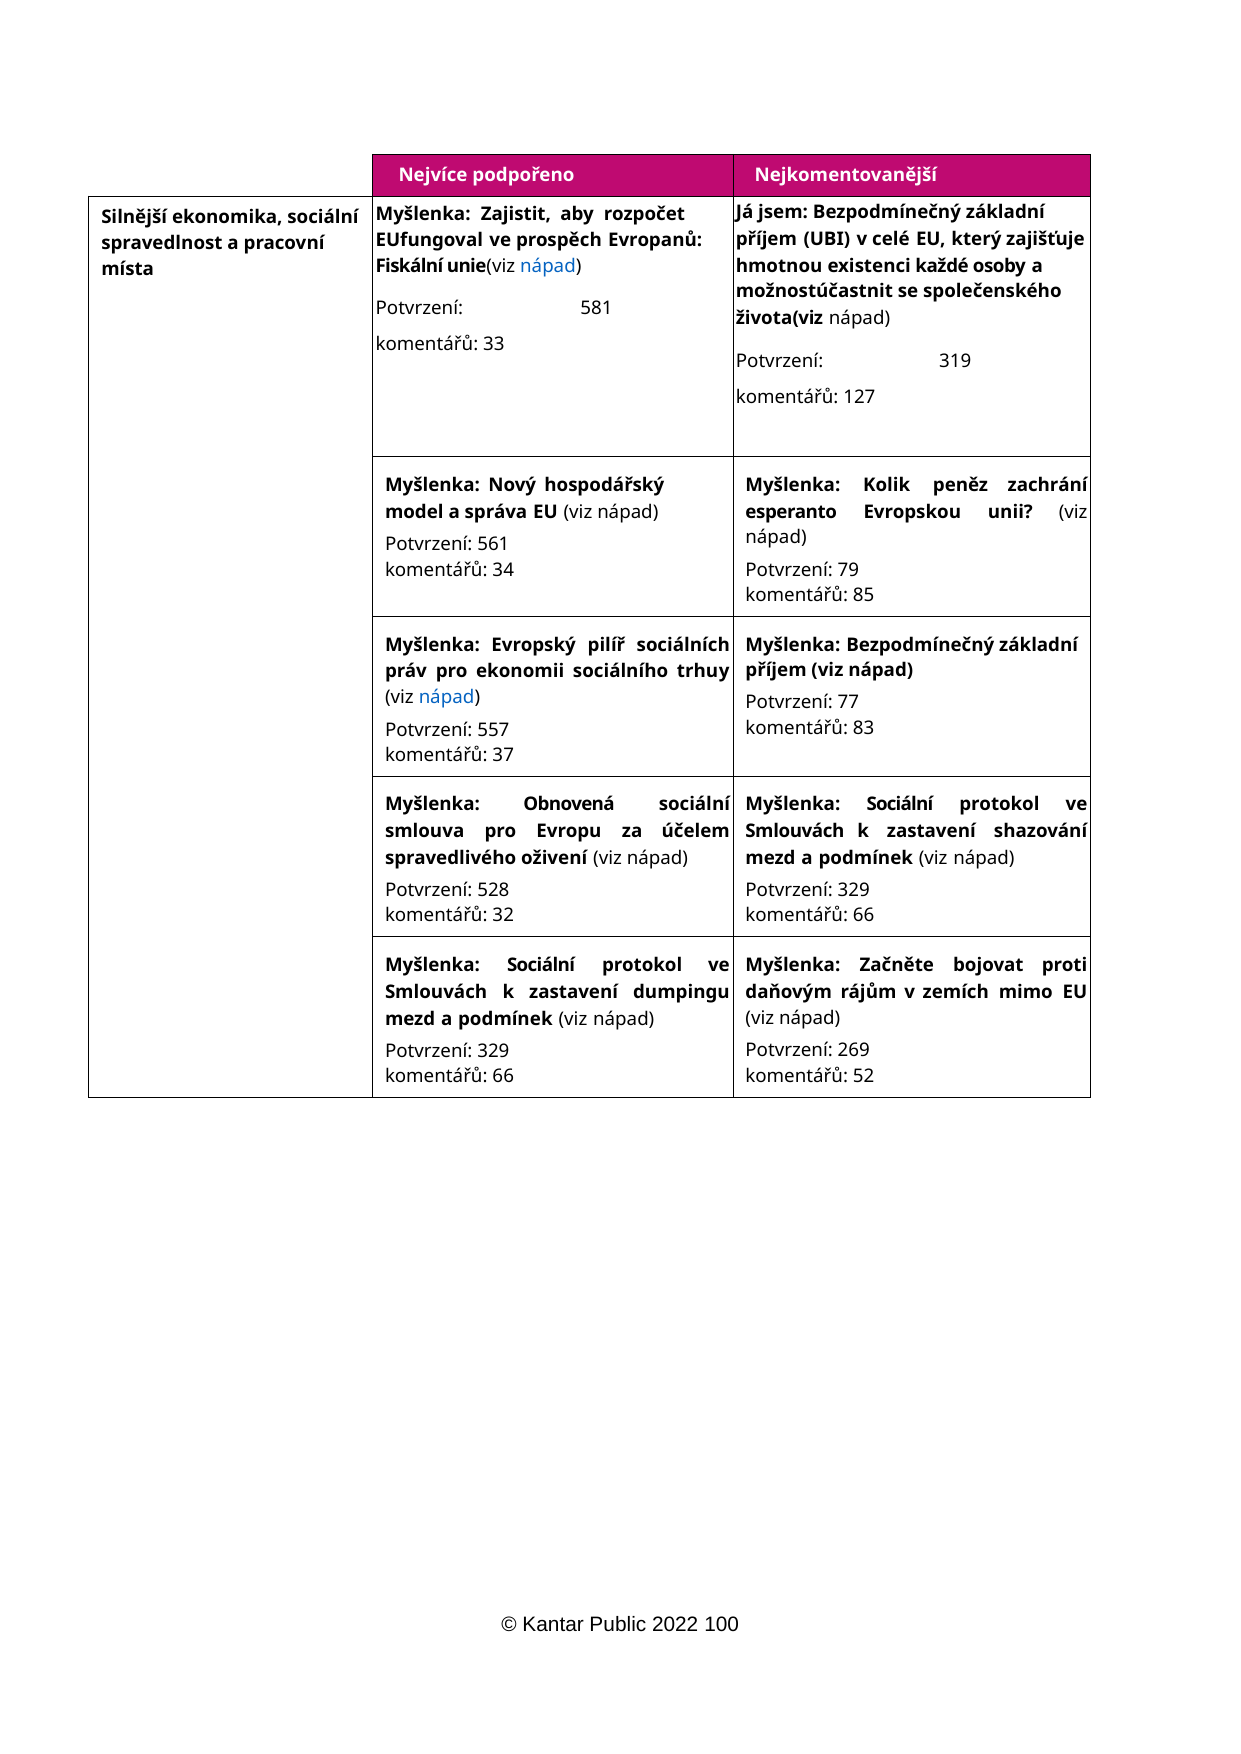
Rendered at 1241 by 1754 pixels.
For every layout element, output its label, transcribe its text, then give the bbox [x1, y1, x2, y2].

table_cell Myšlenka: Nový hospodářský model a správa EU (viz nápad) Potvrzení: 561 komentářů: 34 [373, 457, 733, 616]
table_header [1064, 155, 1090, 196]
table_header [707, 155, 733, 196]
table_cell Myšlenka: Začněte bojovat proti daňovým rájům v zemích mimo EU (viz nápad) Potvrzení: 269 komentářů: 52 [734, 937, 1090, 1097]
table_header [734, 155, 754, 196]
table_header [89, 154, 372, 196]
table_cell Myšlenka: Evropský pilíř sociálních práv pro ekonomii sociálního trhuy (viz nápad) Potvrzení: 557 komentářů: 37 [373, 617, 733, 776]
table_header [373, 155, 398, 196]
table_cell Silnější ekonomika, sociální spravedlnost a pracovní místa [89, 197, 372, 1097]
table_cell Myšlenka: Sociální protokol ve Smlouvách k zastavení shazování mezd a podmínek (viz nápad) Potvrzení: 329 komentářů: 66 [734, 777, 1090, 936]
table_cell Myšlenka: Kolik peněz zachrání esperanto Evropskou unii? (viz nápad) Potvrzení: 79 komentářů: 85 [734, 457, 1090, 616]
table_cell Myšlenka: Bezpodmínečný základní příjem (viz nápad) Potvrzení: 77 komentářů: 83 [734, 617, 1090, 776]
table_header Nejkomentovanější [754, 155, 1064, 196]
table_cell Myšlenka: Zajistit, aby rozpočet EUfungoval ve prospěch Evropanů: Fiskální unie(viz nápad) Potvrzení: 581 komentářů: 33 [373, 197, 733, 456]
table_cell Myšlenka: Sociální protokol ve Smlouvách k zastavení dumpingu mezd a podmínek (viz nápad) Potvrzení: 329 komentářů: 66 [373, 937, 733, 1097]
table_header Nejvíce podpořeno [398, 155, 707, 196]
table_cell Já jsem: Bezpodmínečný základní příjem (UBI) v celé EU, který zajišťuje hmotnou existenci každé osoby a možnostúčastnit se společenského života(viz nápad) Potvrzení: 319 komentářů: 127 [734, 197, 1090, 456]
table_cell Myšlenka: Obnovená sociální smlouva pro Evropu za účelem spravedlivého oživení (viz nápad) Potvrzení: 528 komentářů: 32 [373, 777, 733, 936]
